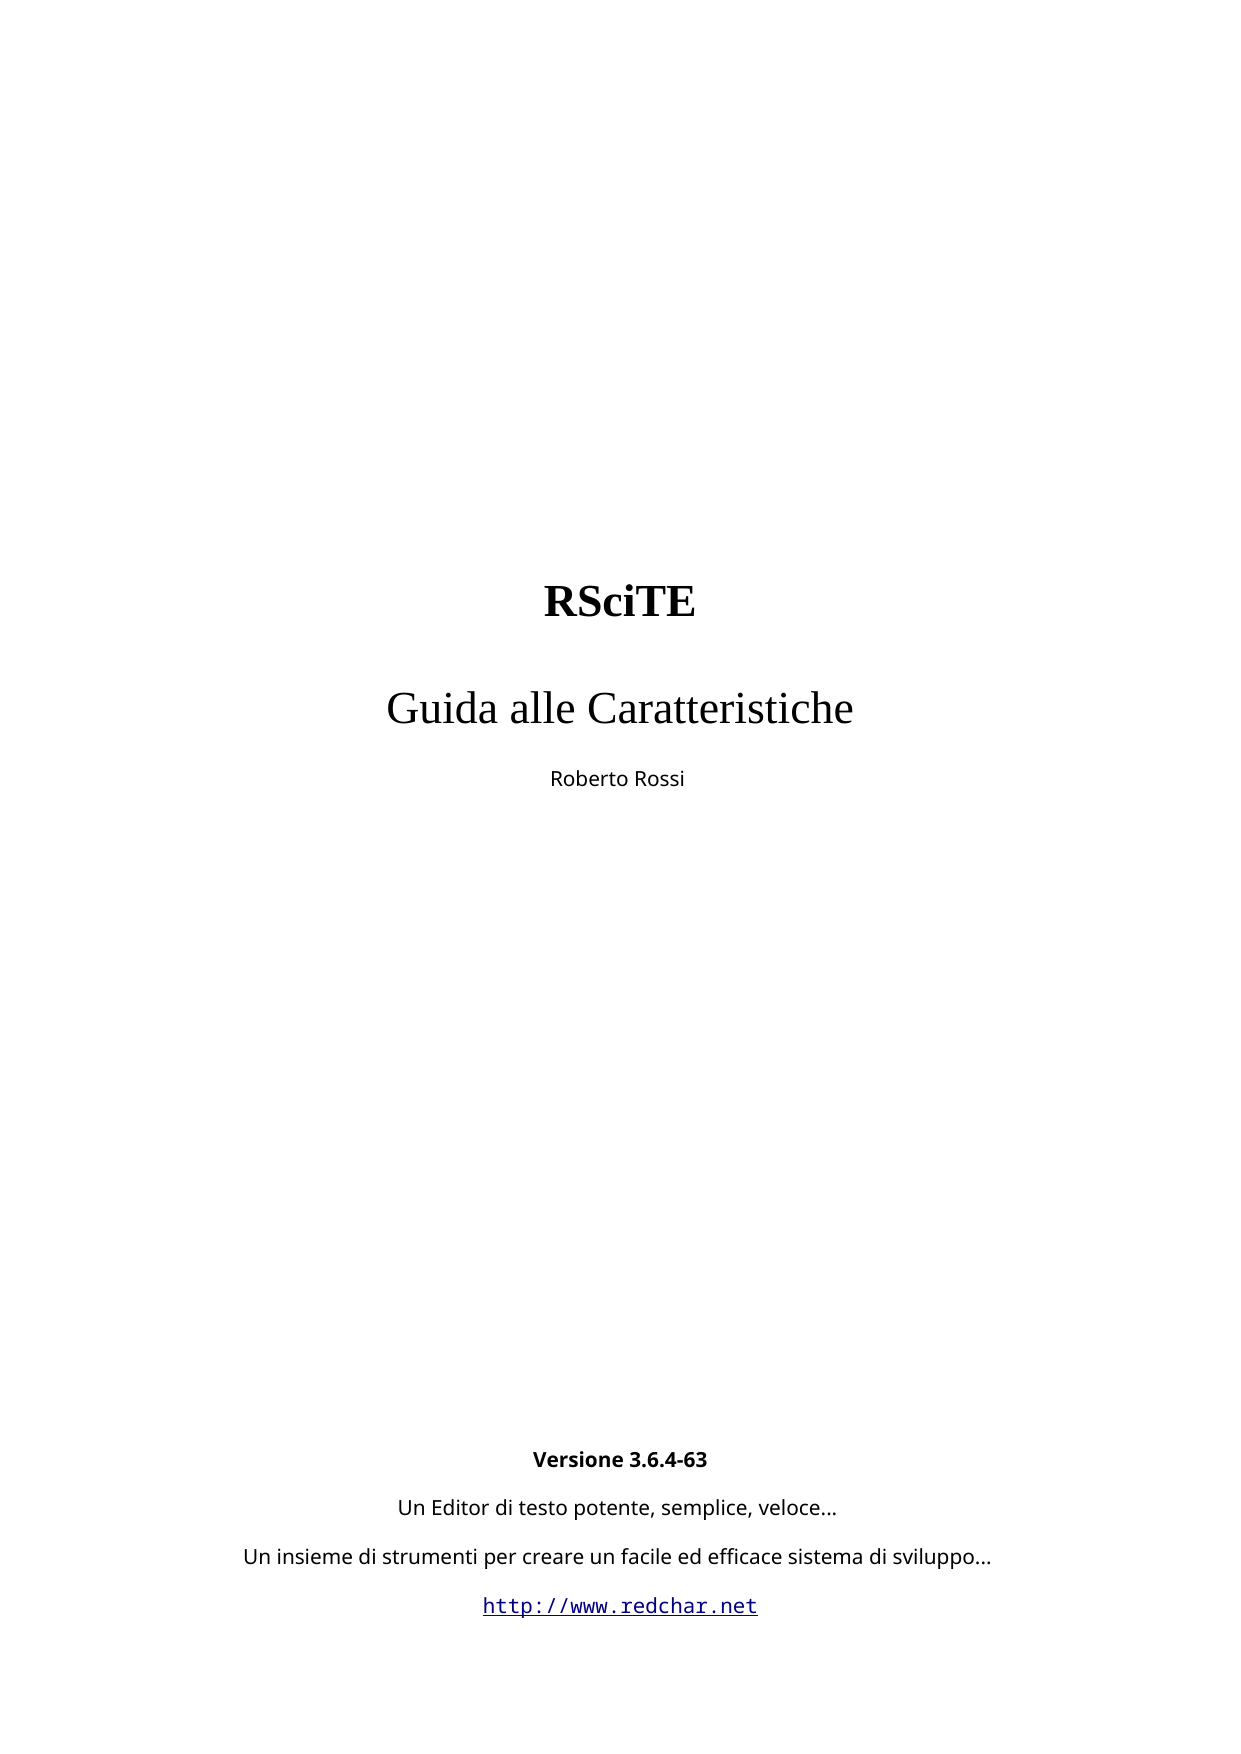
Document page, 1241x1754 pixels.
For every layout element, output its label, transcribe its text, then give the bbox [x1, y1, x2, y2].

text Roberto Rossi [150, 764, 1090, 792]
text Un insieme di strumenti per creare un facile ed efficace sistema di sviluppo... [150, 1542, 1090, 1571]
text Versione 3.6.4-63 [150, 1445, 1090, 1473]
text Un Editor di testo potente, semplice, veloce... [150, 1493, 1090, 1522]
title Guida alle Caratteristiche [150, 681, 1090, 734]
title RSciTE [150, 573, 1090, 626]
text http://www.redchar.net [150, 1591, 1090, 1619]
